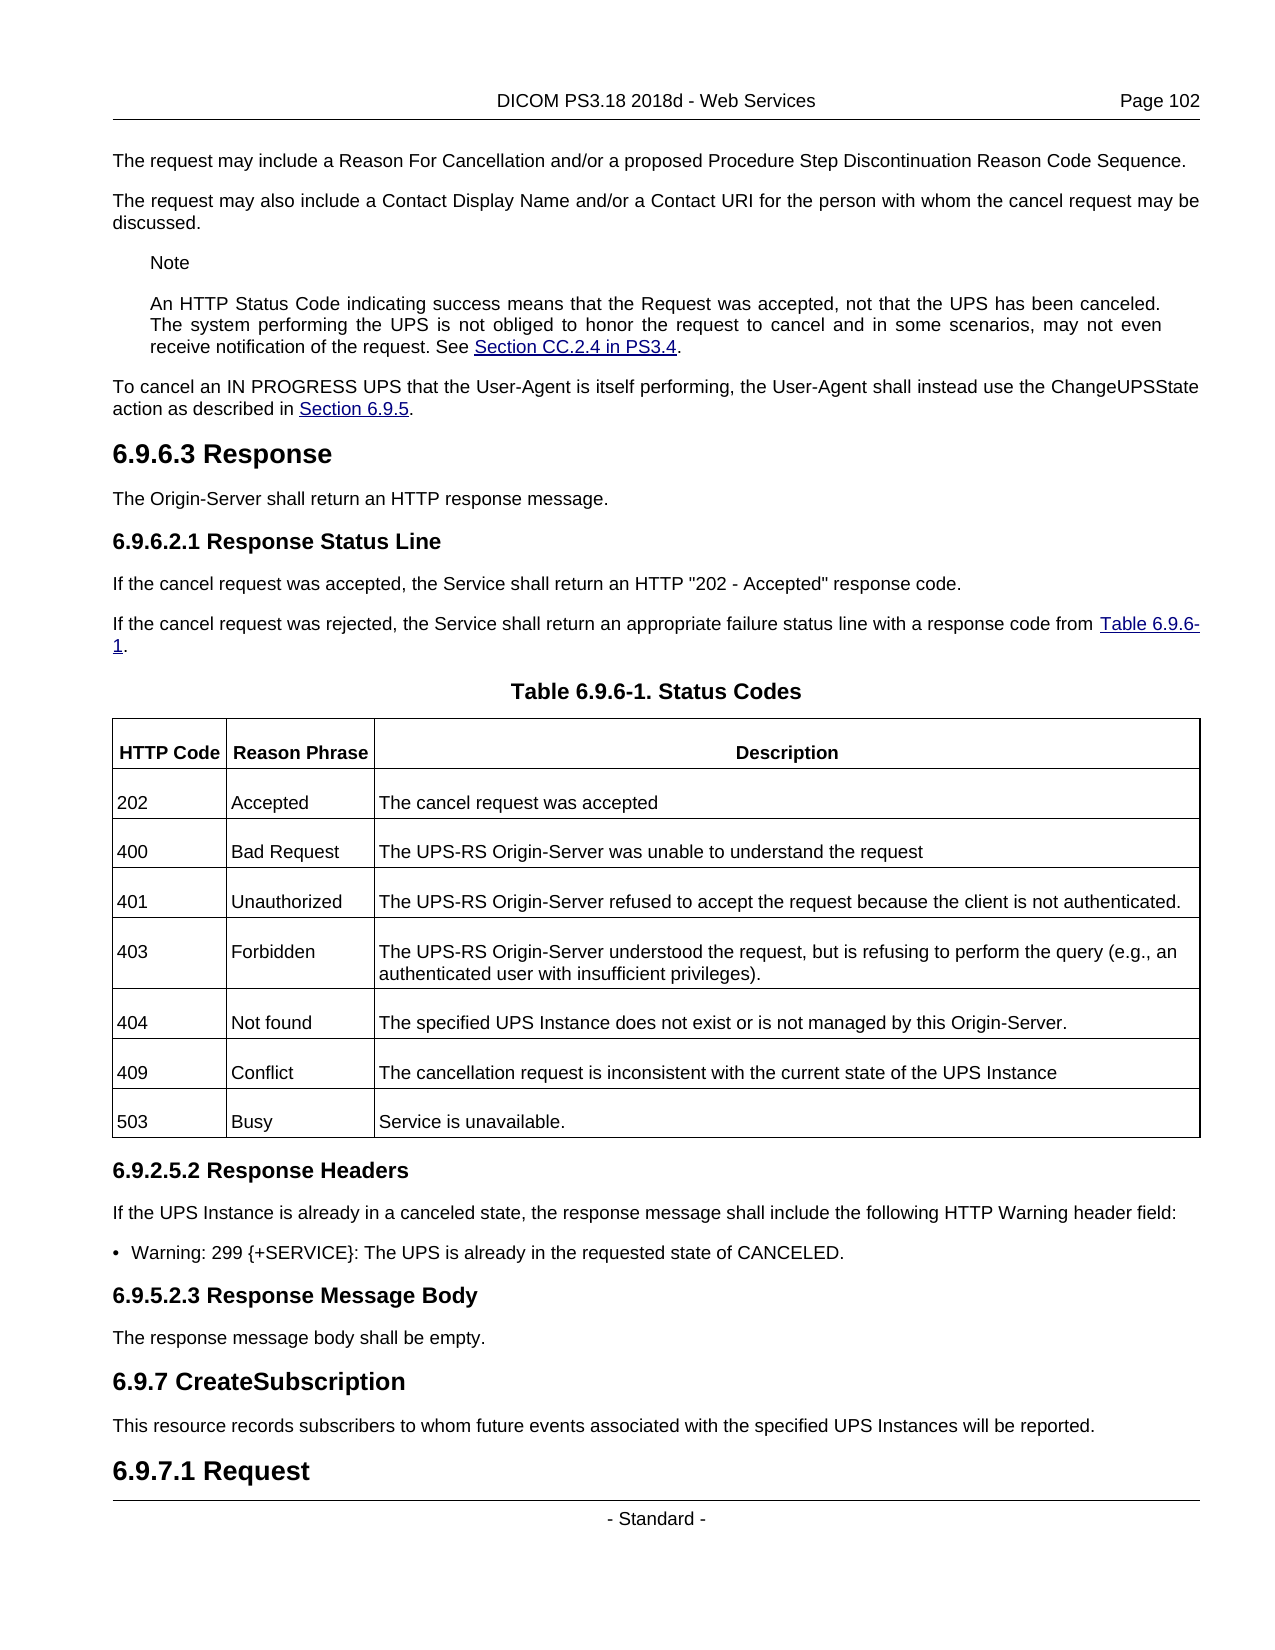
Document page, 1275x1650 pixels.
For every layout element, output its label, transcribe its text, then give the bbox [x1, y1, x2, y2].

table_cell Busy [227, 1089, 374, 1137]
table_header Description [375, 719, 1199, 768]
table_cell 404 [113, 989, 226, 1038]
text 6.9.2.5.2 Response Headers [112, 1157, 1200, 1183]
text If the cancel request was rejected, the Service shall return an appropriate failure status line with a response code from Table 6.9.6-1. [112, 613, 1200, 656]
text 6.9.7.1 Request [112, 1455, 1200, 1486]
table_cell The specified UPS Instance does not exist or is not managed by this Origin-Server. [375, 989, 1199, 1038]
table_cell Not found [227, 989, 374, 1038]
table_header Reason Phrase [227, 719, 374, 768]
text If the cancel request was accepted, the Service shall return an HTTP "202 - Accepted" response code. [112, 573, 1200, 594]
table_cell 409 [113, 1039, 226, 1087]
text Table 6.9.6-1. Status Codes [112, 679, 1200, 704]
table_cell The cancel request was accepted [375, 769, 1199, 817]
table_cell 403 [113, 918, 226, 988]
text 6.9.7 CreateSubscription [112, 1367, 1200, 1396]
table_cell The UPS-RS Origin-Server refused to accept the request because the client is not authenticated. [375, 868, 1199, 917]
table_cell 503 [113, 1089, 226, 1137]
text The request may include a Reason For Cancellation and/or a proposed Procedure Step Discontinuation Reason Code Sequence. [112, 150, 1200, 172]
table_cell 401 [113, 868, 226, 917]
text The response message body shall be empty. [112, 1327, 1200, 1348]
table_cell The cancellation request is inconsistent with the current state of the UPS Instance [375, 1039, 1199, 1087]
table_cell 400 [113, 819, 226, 867]
text 6.9.6.3 Response [112, 438, 1200, 469]
text The request may also include a Contact Display Name and/or a Contact URI for the person with whom the cancel request may be discussed. [112, 190, 1200, 233]
table_cell The UPS-RS Origin-Server was unable to understand the request [375, 819, 1199, 867]
table_cell Accepted [227, 769, 374, 817]
table_cell Bad Request [227, 819, 374, 867]
table_cell Service is unavailable. [375, 1089, 1199, 1137]
table_cell Forbidden [227, 918, 374, 988]
table_cell Unauthorized [227, 868, 374, 917]
table_cell Conflict [227, 1039, 374, 1087]
text 6.9.5.2.3 Response Message Body [112, 1282, 1200, 1308]
list Warning: 299 {+SERVICE}: The UPS is already in the requested state of CANCELED. [112, 1242, 1200, 1263]
text This resource records subscribers to whom future events associated with the specified UPS Instances will be reported. [112, 1414, 1200, 1436]
text 6.9.6.2.1 Response Status Line [112, 528, 1200, 554]
text To cancel an IN PROGRESS UPS that the User-Agent is itself performing, the User-Agent shall instead use the ChangeUPSState action as described in Section 6.9.5. [112, 376, 1200, 419]
table_cell The UPS-RS Origin-Server understood the request, but is refusing to perform the query (e.g., an authenticated user with insufficient privileges). [375, 918, 1199, 988]
table_cell 202 [113, 769, 226, 817]
text If the UPS Instance is already in a canceled state, the response message shall include the following HTTP Warning header field: [112, 1201, 1200, 1223]
text An HTTP Status Code indicating success means that the Request was accepted, not that the UPS has been canceled. The system performing the UPS is not obliged to honor the request to cancel and in some scenarios, may not even receive notification of the request. See Section CC.2.4 in PS3.4. [150, 292, 1162, 357]
text Note [150, 252, 1162, 274]
text The Origin-Server shall return an HTTP response message. [112, 488, 1200, 509]
table_header HTTP Code [113, 719, 226, 768]
